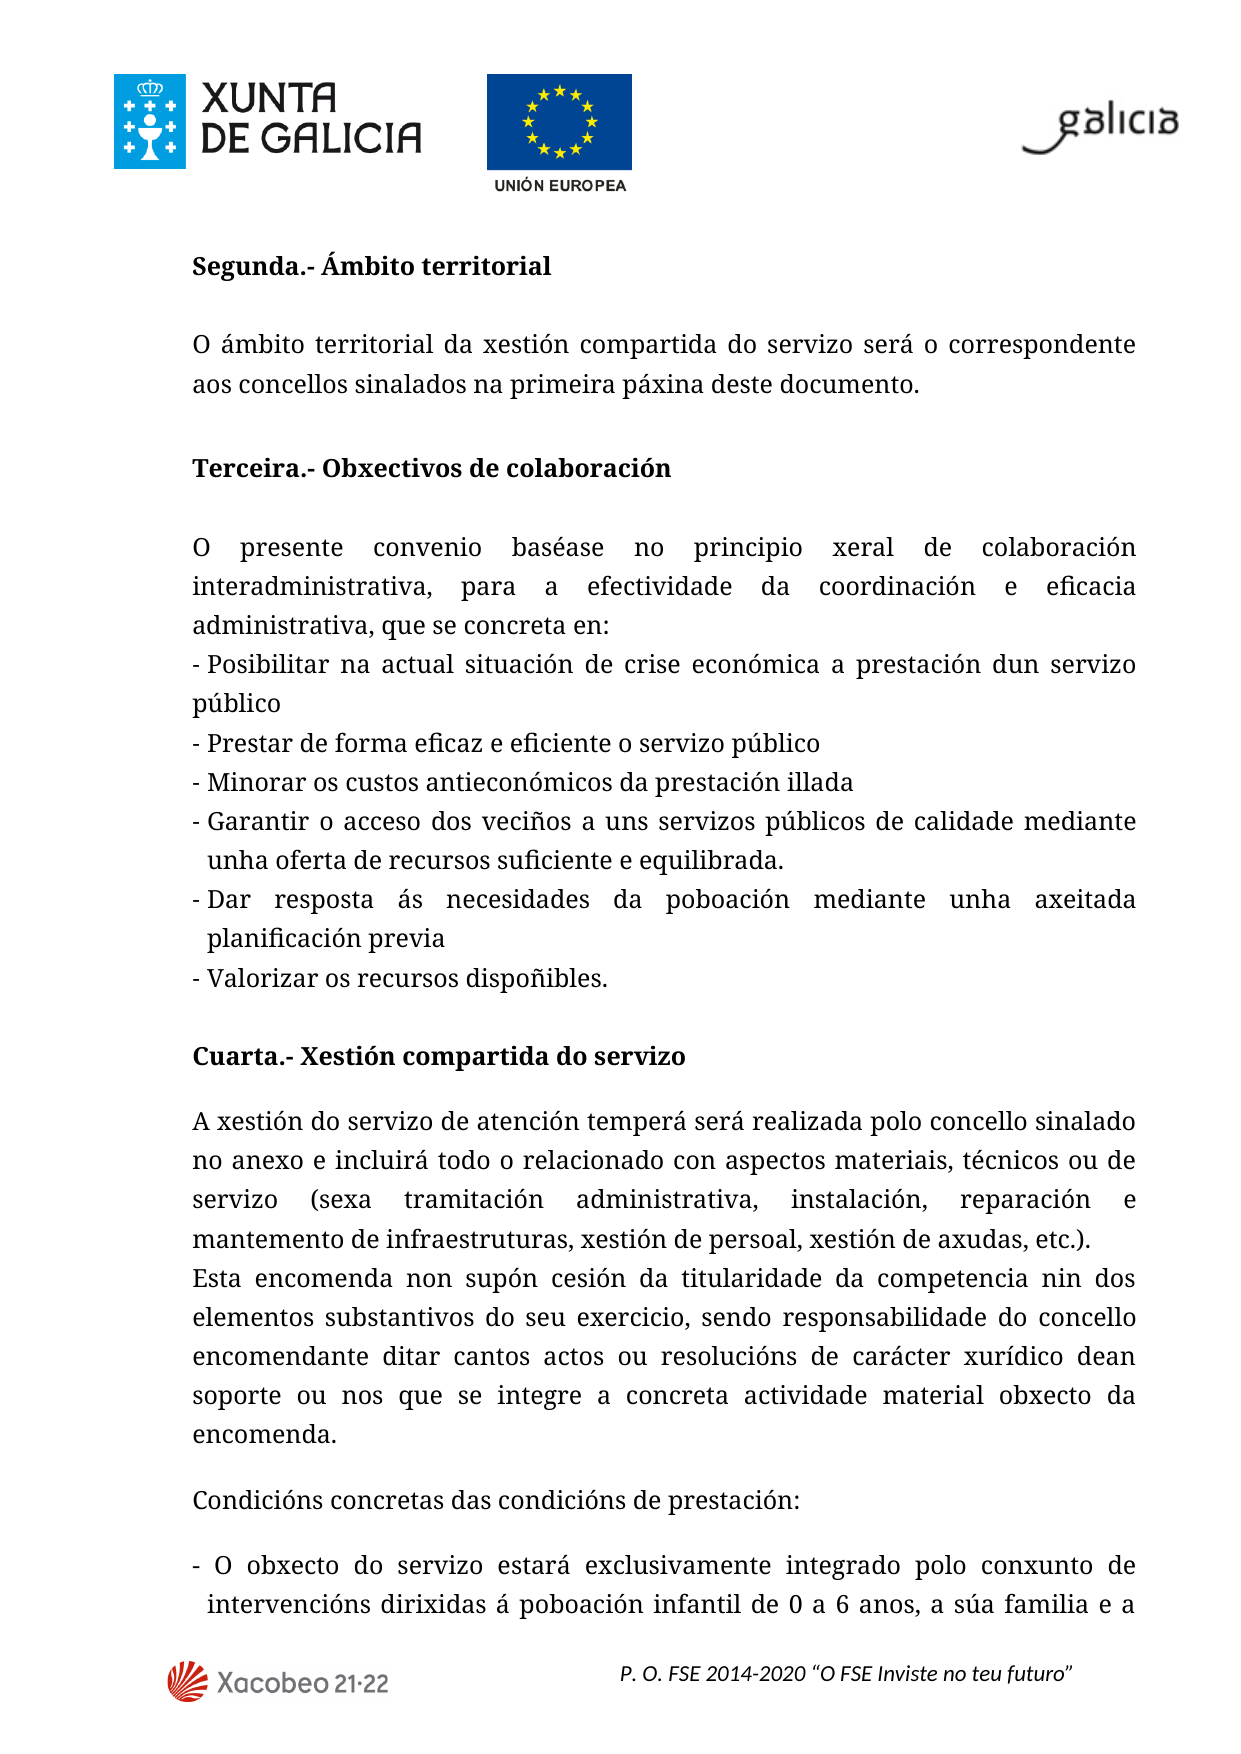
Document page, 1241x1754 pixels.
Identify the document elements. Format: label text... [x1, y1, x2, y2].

list Posibilitar na actual situación de crise económica a prestación dun servizo público [192, 647, 1137, 720]
picture [166, 142, 175, 152]
picture [139, 129, 161, 159]
picture [124, 142, 134, 152]
list Prestar de forma eficaz e eficiente o servizo público [192, 725, 1137, 759]
text Condicións concretas das condicións de prestación: [192, 1482, 1137, 1516]
text Esta encomenda non supón cesión da titularidade da competencia nin dos elementos substantivos do seu exercicio, sendo responsabilidade do concello encomendante ditar cantos actos ou resolucións de carácter xurídico dean soporte ou nos que se integre a concreta actividade material obxecto da encomenda. [192, 1261, 1137, 1451]
picture [124, 101, 134, 111]
picture [1000, 76, 1207, 183]
list Valorizar os recursos dispoñibles. [192, 960, 1137, 994]
picture [167, 1661, 388, 1702]
text Cuarta.- Xestión compartida do servizo [192, 1039, 1137, 1073]
text O presente convenio baséase no principio xeral de colaboración interadministrativa, para a efectividade da coordinación e eficacia administrativa, que se concreta en: [192, 529, 1137, 642]
picture [124, 122, 134, 131]
picture [166, 101, 175, 111]
picture [145, 115, 155, 125]
text A xestión do servizo de atención temperá será realizada polo concello sinalado no anexo e incluirá todo o relacionado con aspectos materiais, técnicos ou de servizo (sexa tramitación administrativa, instalación, reparación e mantemento de infraestruturas, xestión de persoal, xestión de axudas, etc.). [192, 1104, 1137, 1255]
text Segunda.- Ámbito territorial [192, 249, 1137, 283]
text O ámbito territorial da xestión compartida do servizo será o correspondente aos concellos sinalados na primeira páxina deste documento. [192, 327, 1137, 400]
text - O obxecto do servizo estará exclusivamente integrado polo conxunto de intervencións dirixidas á poboación infantil de 0 a 6 anos, a súa familia e a [192, 1548, 1137, 1621]
picture [145, 101, 155, 111]
text Terceira.- Obxectivos de colaboración [192, 451, 1137, 485]
list Minorar os custos antieconómicos da prestación illada [192, 764, 1137, 798]
picture [186, 74, 421, 169]
list Dar resposta ás necesidades da poboación mediante unha axeitada planificación previa [192, 882, 1137, 955]
picture [487, 74, 632, 196]
picture [166, 122, 175, 131]
list Garantir o acceso dos veciños a uns servizos públicos de calidade mediante unha oferta de recursos suficiente e equilibrada. [192, 804, 1137, 877]
